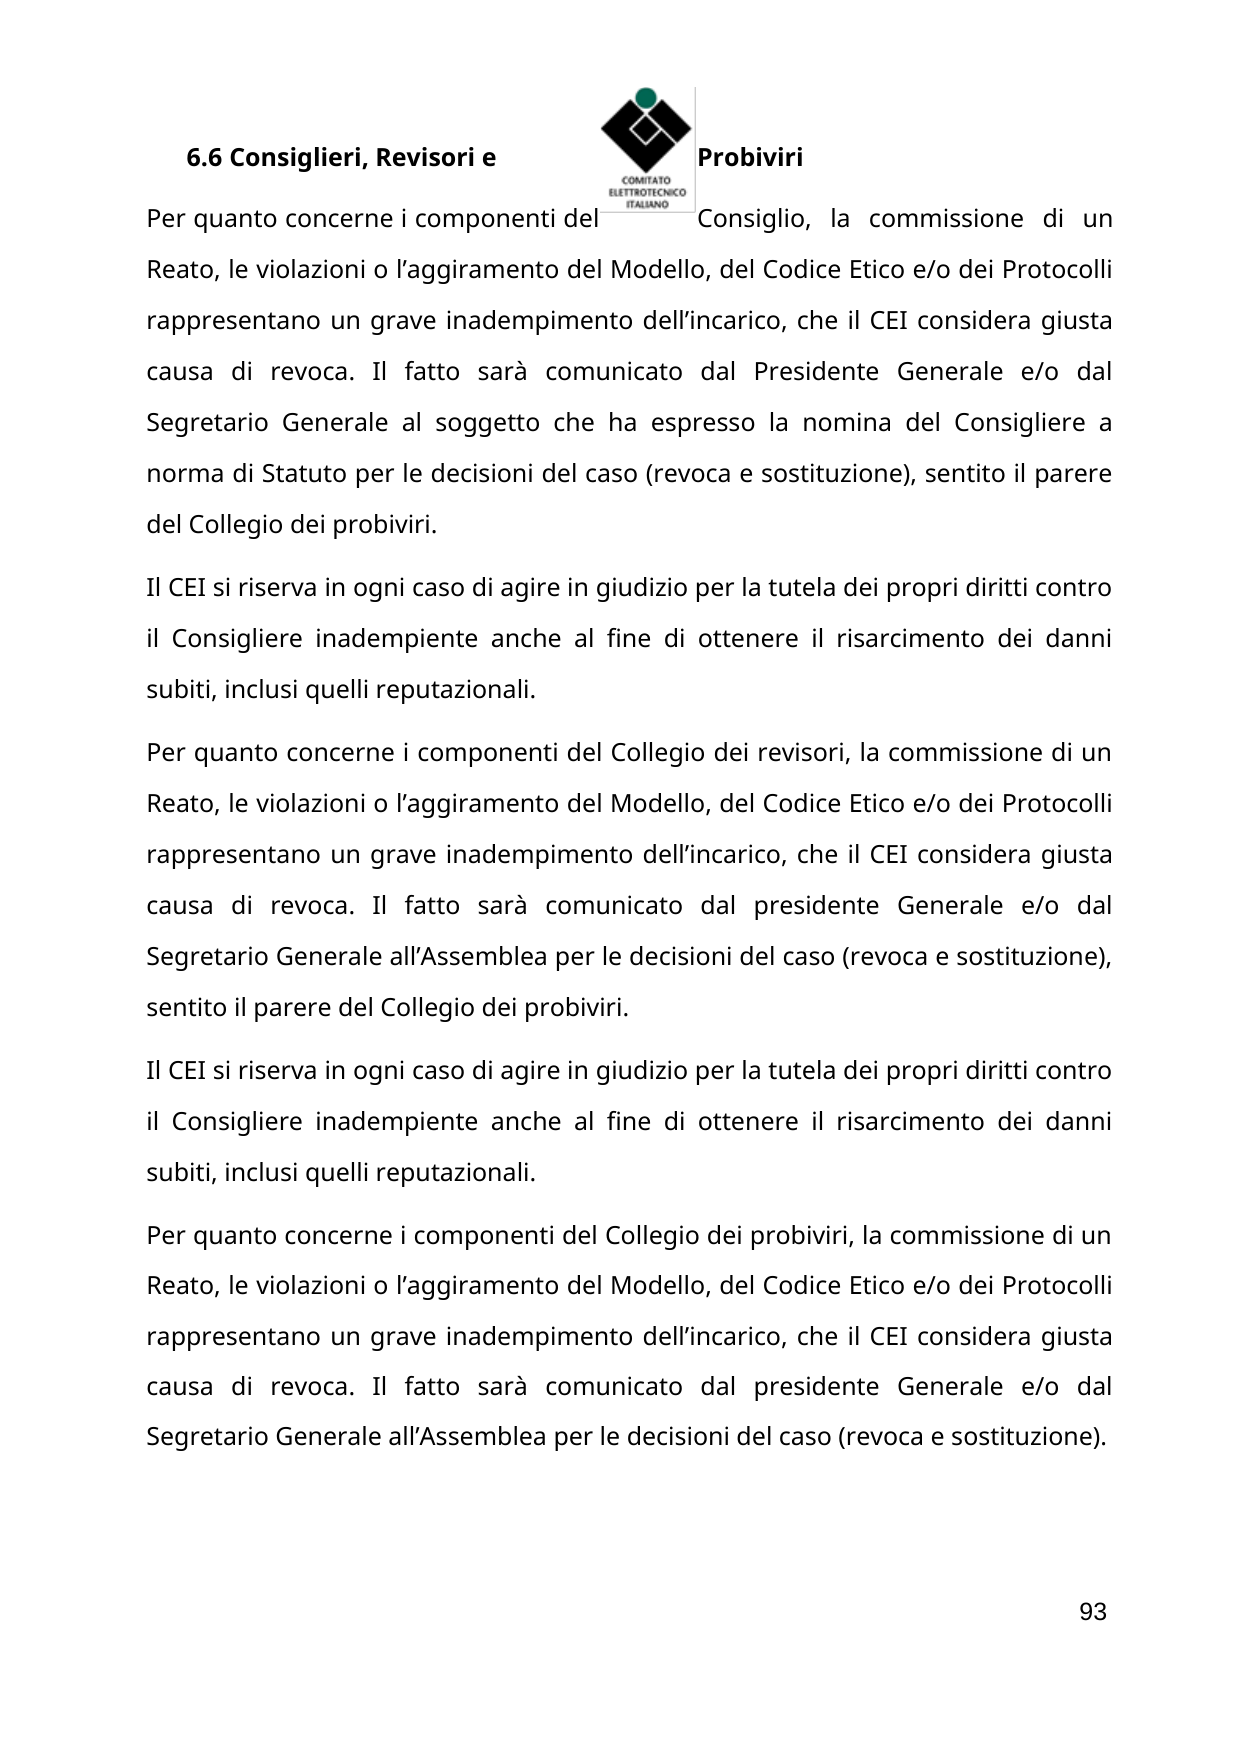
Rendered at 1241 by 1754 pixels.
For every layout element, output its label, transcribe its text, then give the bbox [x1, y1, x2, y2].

text Per quanto concerne i componenti del Consiglio, la commissione di un Reato, le violazioni o l’aggiramento del Modello, del Codice Etico e/o dei Protocolli rappresentano un grave inadempimento dell’incarico, che il CEI considera giusta causa di revoca. Il fatto sarà comunicato dal Presidente Generale e/o dal Segretario Generale al soggetto che ha espresso la nomina del Consigliere a norma di Statuto per le decisioni del caso (revoca e sostituzione), sentito il parere del Collegio dei probiviri. [146, 200, 1114, 541]
subtitle 6.6 Consiglieri, Revisori e [186, 139, 600, 173]
text Per quanto concerne i componenti del Collegio dei revisori, la commissione di un Reato, le violazioni o l’aggiramento del Modello, del Codice Etico e/o dei Protocolli rappresentano un grave inadempimento dell’incarico, che il CEI considera giusta causa di revoca. Il fatto sarà comunicato dal presidente Generale e/o dal Segretario Generale all’Assemblea per le decisioni del caso (revoca e sostituzione), sentito il parere del Collegio dei probiviri. [146, 734, 1114, 1024]
subtitle Probiviri [696, 139, 1114, 173]
text Il CEI si riserva in ogni caso di agire in giudizio per la tutela dei propri diritti contro il Consigliere inadempiente anche al fine di ottenere il risarcimento dei danni subiti, inclusi quelli reputazionali. [146, 1053, 1114, 1189]
text Il CEI si riserva in ogni caso di agire in giudizio per la tutela dei propri diritti contro il Consigliere inadempiente anche al fine di ottenere il risarcimento dei danni subiti, inclusi quelli reputazionali. [146, 569, 1114, 706]
text Per quanto concerne i componenti del Collegio dei probiviri, la commissione di un Reato, le violazioni o l’aggiramento del Modello, del Codice Etico e/o dei Protocolli rappresentano un grave inadempimento dell’incarico, che il CEI considera giusta causa di revoca. Il fatto sarà comunicato dal presidente Generale e/o dal Segretario Generale all’Assemblea per le decisioni del caso (revoca e sostituzione). [146, 1218, 1114, 1453]
